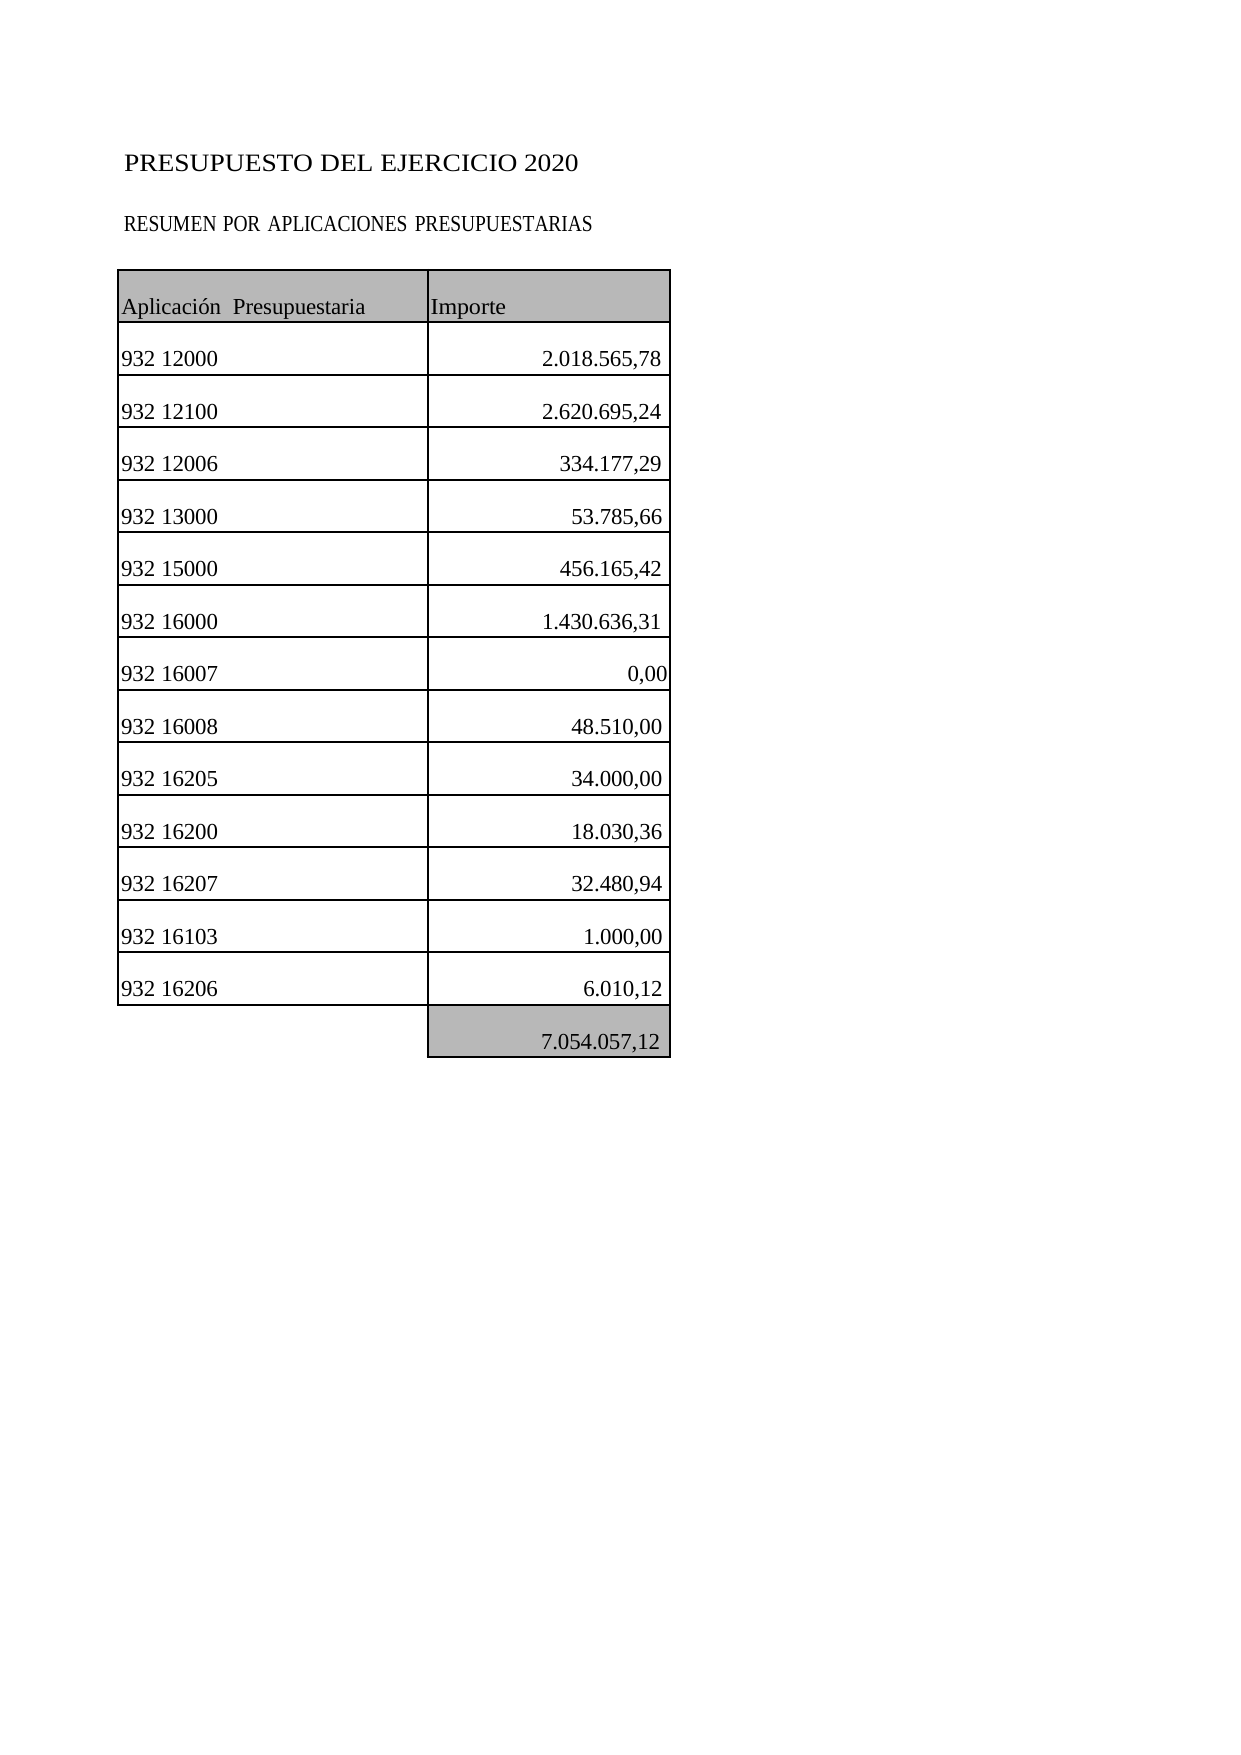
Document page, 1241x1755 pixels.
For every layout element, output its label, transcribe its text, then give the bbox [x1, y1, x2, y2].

table_cell 2.018.565,78 [429, 323, 669, 374]
table_cell 2.620.695,24 [429, 376, 669, 426]
table_cell 932 16207 [119, 848, 427, 899]
table_cell 34.000,00 [429, 743, 669, 794]
table_cell 334.177,29 [429, 428, 669, 479]
table_cell 0,00 [429, 638, 669, 689]
table_cell 932 12006 [119, 428, 427, 479]
table_cell 932 16007 [119, 638, 427, 689]
table_cell 932 12100 [119, 376, 427, 426]
table_cell 932 13000 [119, 481, 427, 531]
table_cell 18.030,36 [429, 796, 669, 846]
table_cell 1.430.636,31 [429, 586, 669, 636]
table_header Importe [429, 271, 669, 321]
text PRESUPUESTO DEL EJERCICIO 2020 [124, 148, 1066, 177]
table_cell 932 16206 [119, 953, 427, 1004]
table_cell 932 15000 [119, 533, 427, 584]
table_cell 932 16008 [119, 691, 427, 741]
table_cell 932 12000 [119, 323, 427, 374]
table_cell 6.010,12 [429, 953, 669, 1004]
text RESUMEN POR APLICACIONES PRESUPUESTARIAS [123, 210, 1066, 237]
table_cell 48.510,00 [429, 691, 669, 741]
table_cell 7.054.057,12 [429, 1006, 669, 1056]
table_cell 932 16000 [119, 586, 427, 636]
table_cell 32.480,94 [429, 848, 669, 899]
table_cell 932 16200 [119, 796, 427, 846]
table_cell 53.785,66 [429, 481, 669, 531]
table_cell 1.000,00 [429, 901, 669, 951]
table_cell 456.165,42 [429, 533, 669, 584]
table_cell 932 16205 [119, 743, 427, 794]
table_cell 932 16103 [119, 901, 427, 951]
table_cell [118, 1006, 427, 1056]
table_header Aplicación Presupuestaria [119, 271, 427, 321]
